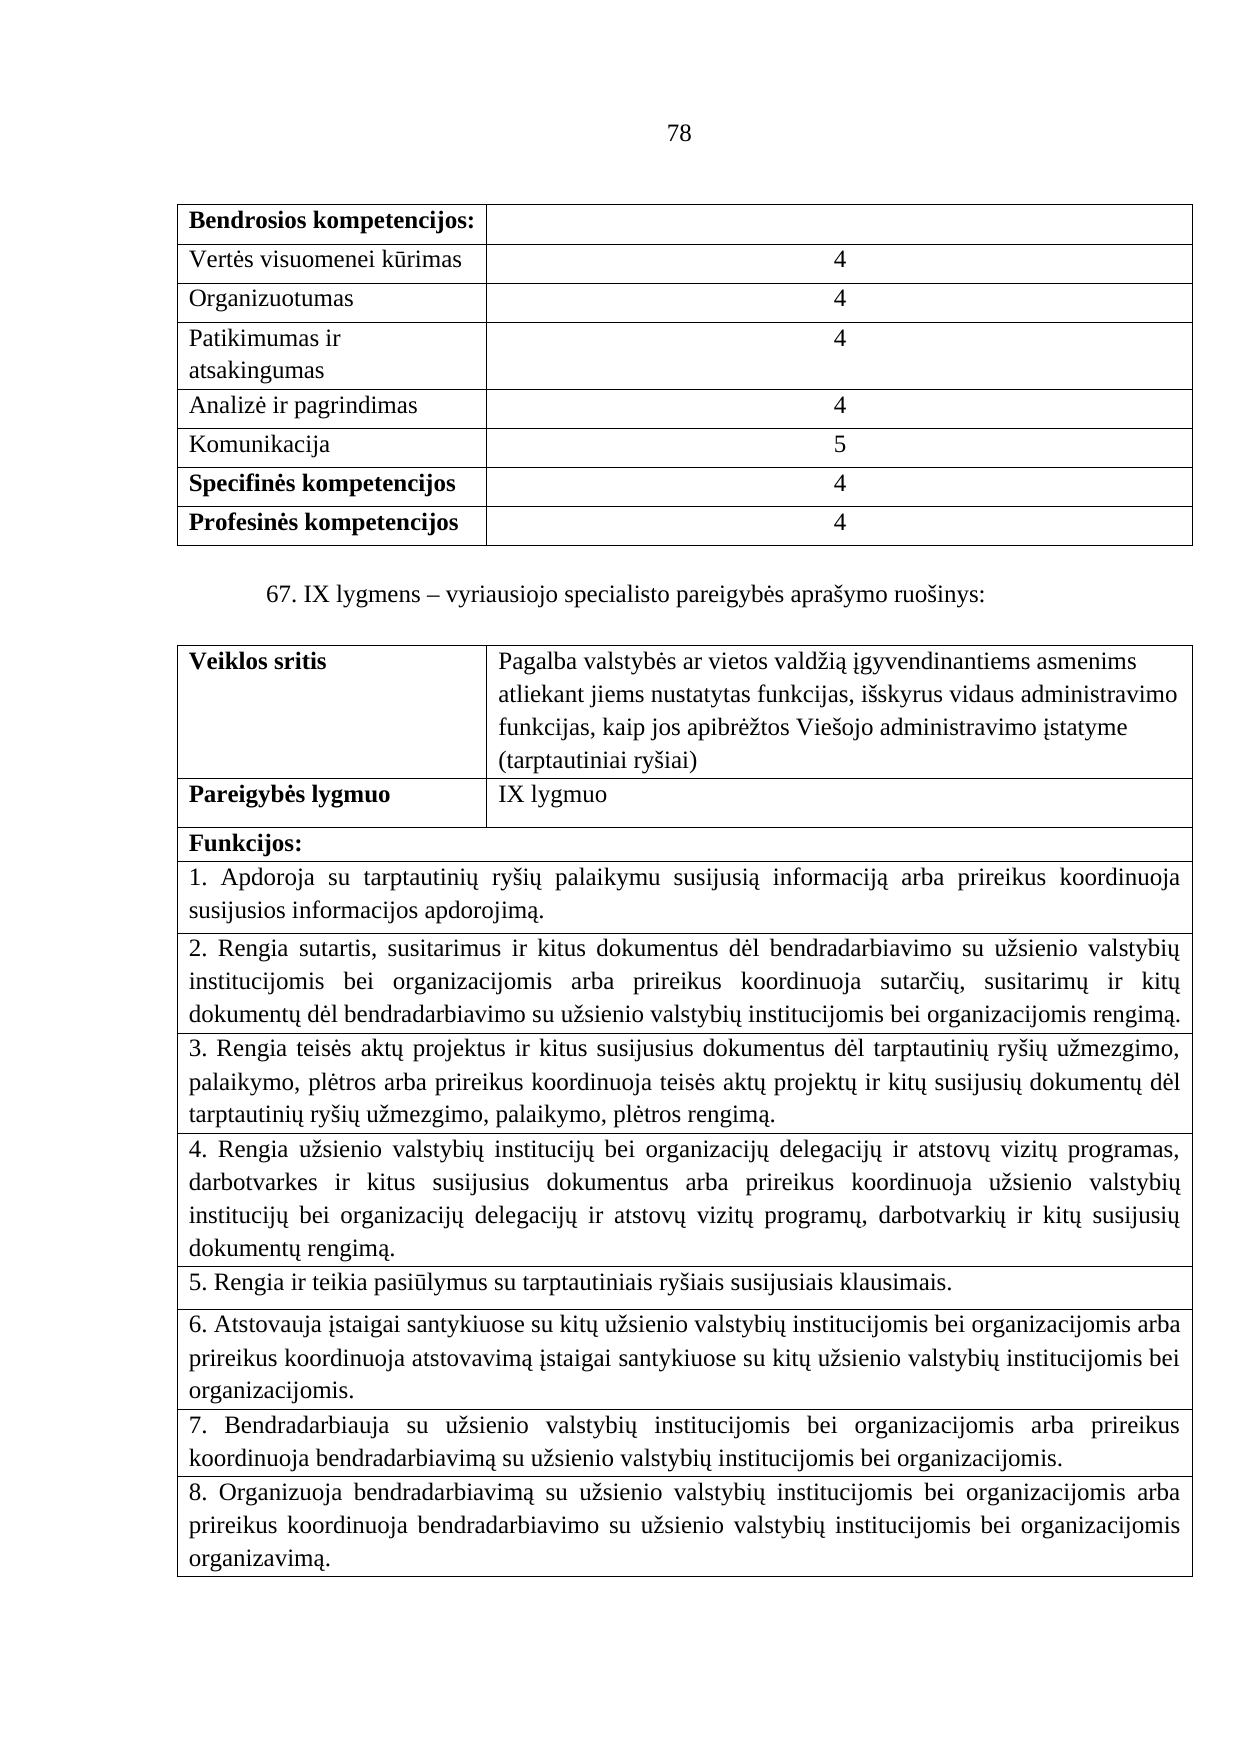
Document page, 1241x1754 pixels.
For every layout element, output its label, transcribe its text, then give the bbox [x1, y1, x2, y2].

table_cell 4 [487, 390, 1192, 428]
text 67. IX lygmens – vyriausiojo specialisto pareigybės aprašymo ruošinys: [177, 579, 1181, 608]
table_cell 8. Organizuoja bendradarbiavimą su užsienio valstybių institucijomis bei organizacijomis arba prireikus koordinuoja bendradarbiavimo su užsienio valstybių institucijomis bei organizacijomis organizavimą. [178, 1477, 1192, 1576]
table_cell Organizuotumas [178, 284, 486, 322]
table_cell 4 [487, 245, 1192, 282]
table_cell Komunikacija [178, 429, 486, 467]
table_cell 4. Rengia užsienio valstybių institucijų bei organizacijų delegacijų ir atstovų vizitų programas, darbotvarkes ir kitus susijusius dokumentus arba prireikus koordinuoja užsienio valstybių institucijų bei organizacijų delegacijų ir atstovų vizitų programų, darbotvarkių ir kitų susijusių dokumentų rengimą. [178, 1134, 1192, 1266]
table_cell 1. Apdoroja su tarptautinių ryšių palaikymu susijusią informaciją arba prireikus koordinuoja susijusios informacijos apdorojimą. [178, 862, 1192, 932]
table_cell 5 [487, 429, 1192, 467]
table_cell Pareigybės lygmuo [178, 779, 486, 827]
table_cell 4 [487, 507, 1192, 545]
table_cell 4 [487, 468, 1192, 506]
table_cell 4 [487, 323, 1192, 389]
table_cell 7. Bendradarbiauja su užsienio valstybių institucijomis bei organizacijomis arba prireikus koordinuoja bendradarbiavimą su užsienio valstybių institucijomis bei organizacijomis. [178, 1410, 1192, 1476]
table_cell Patikimumas ir atsakingumas [178, 323, 486, 389]
table_cell Analizė ir pagrindimas [178, 390, 486, 428]
table_cell Profesinės kompetencijos [178, 507, 486, 545]
table_cell Vertės visuomenei kūrimas [178, 245, 486, 282]
table_header Veiklos sritis [178, 646, 486, 778]
table_cell Bendrosios kompetencijos: [178, 205, 486, 243]
table_cell 2. Rengia sutartis, susitarimus ir kitus dokumentus dėl bendradarbiavimo su užsienio valstybių institucijomis bei organizacijomis arba prireikus koordinuoja sutarčių, susitarimų ir kitų dokumentų dėl bendradarbiavimo su užsienio valstybių institucijomis bei organizacijomis rengimą. [178, 934, 1192, 1032]
table_cell IX lygmuo [487, 779, 1192, 827]
table_cell 3. Rengia teisės aktų projektus ir kitus susijusius dokumentus dėl tarptautinių ryšių užmezgimo, palaikymo, plėtros arba prireikus koordinuoja teisės aktų projektų ir kitų susijusių dokumentų dėl tarptautinių ryšių užmezgimo, palaikymo, plėtros rengimą. [178, 1034, 1192, 1133]
table_cell [487, 205, 1192, 243]
table_cell Funkcijos: [178, 828, 1192, 861]
table_cell 4 [487, 284, 1192, 322]
table_header Pagalba valstybės ar vietos valdžią įgyvendinantiems asmenims atliekant jiems nustatytas funkcijas, išskyrus vidaus administravimo funkcijas, kaip jos apibrėžtos Viešojo administravimo įstatyme (tarptautiniai ryšiai) [487, 646, 1192, 778]
table_cell 6. Atstovauja įstaigai santykiuose su kitų užsienio valstybių institucijomis bei organizacijomis arba prireikus koordinuoja atstovavimą įstaigai santykiuose su kitų užsienio valstybių institucijomis bei organizacijomis. [178, 1310, 1192, 1409]
table_cell 5. Rengia ir teikia pasiūlymus su tarptautiniais ryšiais susijusiais klausimais. [178, 1267, 1192, 1308]
table_cell Specifinės kompetencijos [178, 468, 486, 506]
